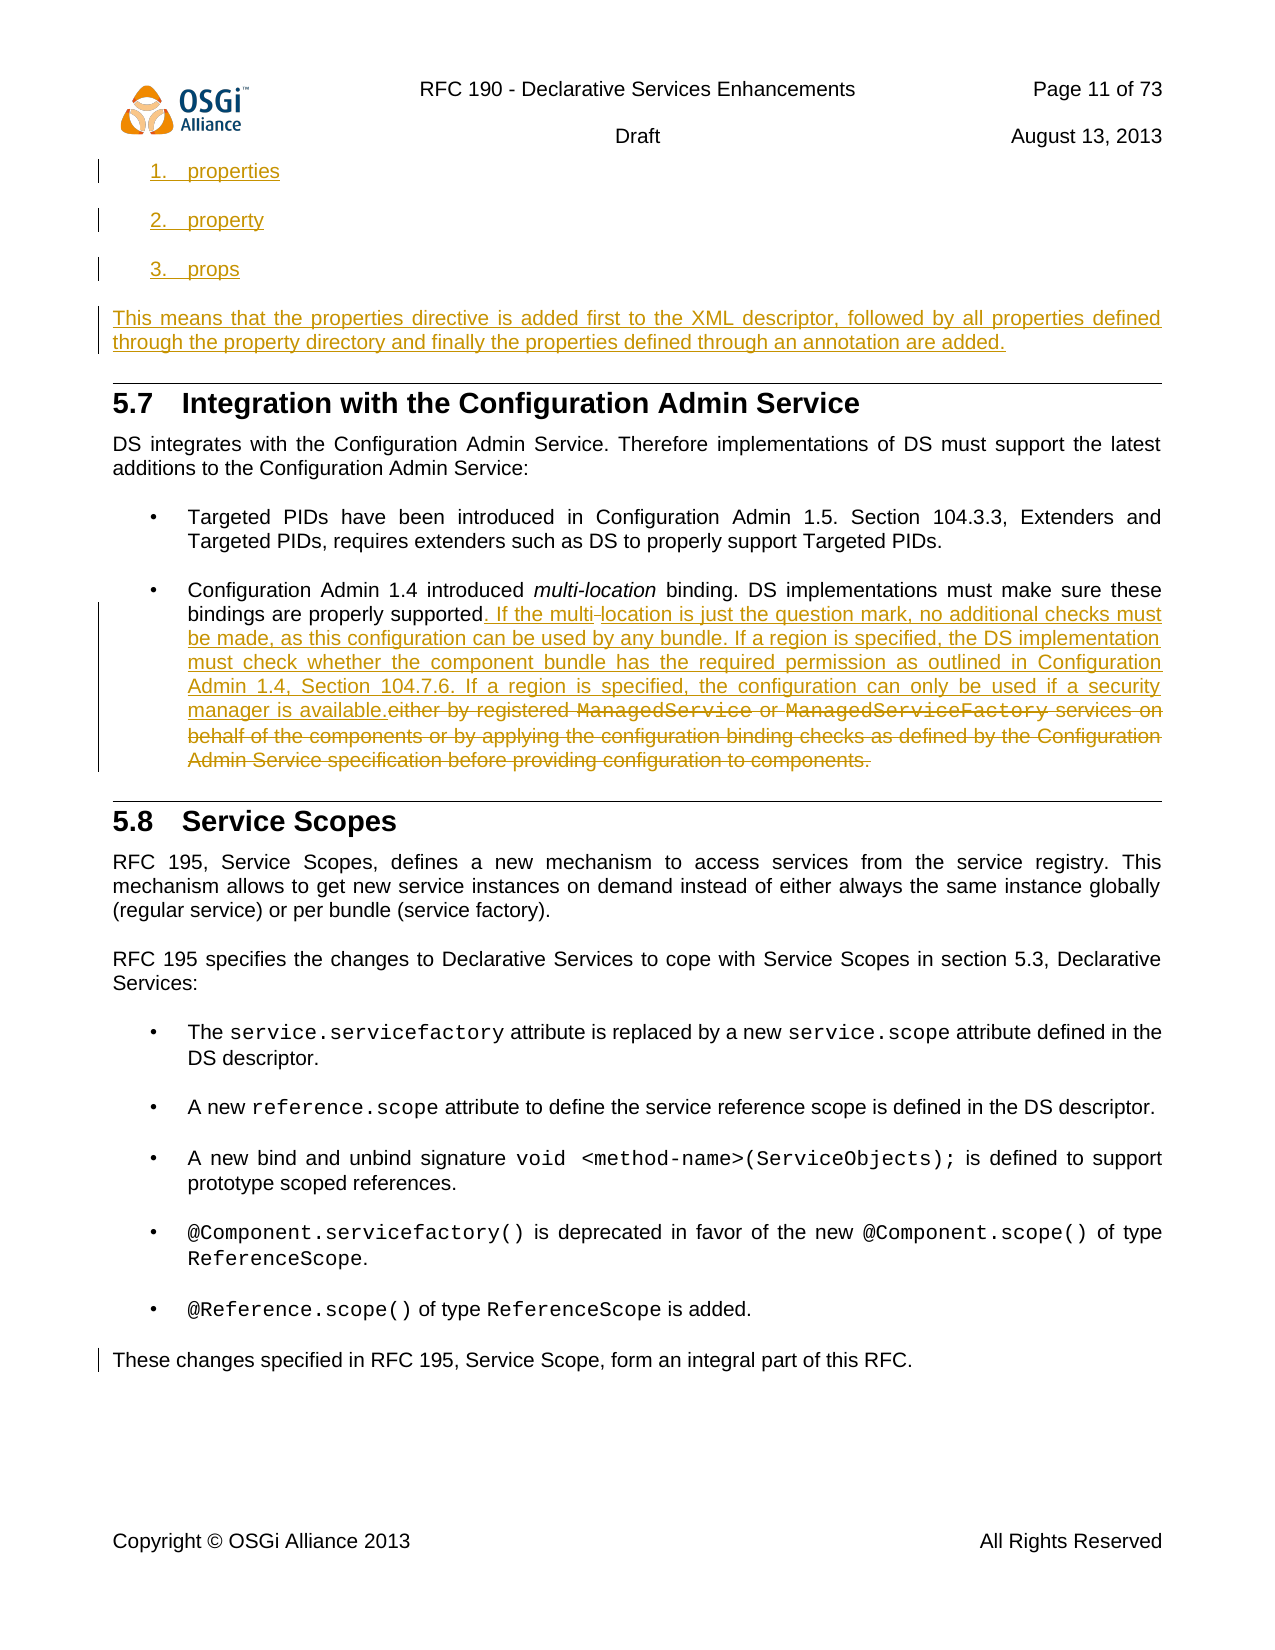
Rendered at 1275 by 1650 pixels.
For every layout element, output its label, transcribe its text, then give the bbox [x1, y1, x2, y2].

list props [150, 257, 1162, 281]
text DS integrates with the Configuration Admin Service. Therefore implementations of DS must support the latest additions to the Configuration Admin Service: [112, 432, 1162, 480]
text RFC 195, Service Scopes, defines a new mechanism to access services from the service registry. This mechanism allows to get new service instances on demand instead of either always the same instance globally (regular service) or per bundle (service factory). [112, 850, 1162, 922]
text This means that the properties directive is added first to the XML descriptor, followed by all properties defined [112, 306, 1162, 327]
list Targeted PIDs have been introduced in Configuration Admin 1.5. Section 104.3.3, Extenders and Targeted PIDs, requires extenders such as DS to properly support Targeted PIDs. [150, 505, 1162, 553]
subtitle Service Scopes [112, 802, 1162, 837]
list property [150, 208, 1162, 232]
text These changes specified in RFC 195, Service Scope, form an integral part of this RFC. [112, 1348, 1162, 1372]
list A new bind and unbind signature void <method-name>(ServiceObjects); is defined to support prototype scoped references. [150, 1145, 1162, 1195]
list A new reference.scope attribute to define the service reference scope is defined in the DS descriptor. [150, 1094, 1162, 1120]
text RFC 195 specifies the changes to Declarative Services to cope with Service Scopes in section 5.3, Declarative Services: [112, 947, 1162, 995]
picture [113, 78, 257, 142]
list properties [150, 159, 1162, 183]
text through the property directory and finally the properties defined through an annotation are added. [112, 328, 1162, 354]
list Configuration Admin 1.4 introduced multi-location binding. DS implementations must make sure these bindings are properly supported. If the multilocation is just the question mark, no additional checks must be made, as this configuration can be used by any bundle. If a region is specified, the DS implementation must check whether the component bundle has the required permission as outlined in Configuration Admin 1.4, Section 104.7.6. If a region is specified, the configuration can only be used if a security manager is available. [150, 578, 1162, 772]
list The service.servicefactory attribute is replaced by a new service.scope attribute defined in the DS descriptor. [150, 1020, 1162, 1069]
list @Reference.scope() of type ReferenceScope is added. [150, 1297, 1162, 1323]
subtitle Integration with the Configuration Admin Service [112, 384, 1162, 419]
list @Component.servicefactory() is deprecated in favor of the new @Component.scope() of type ReferenceScope. [150, 1220, 1162, 1272]
